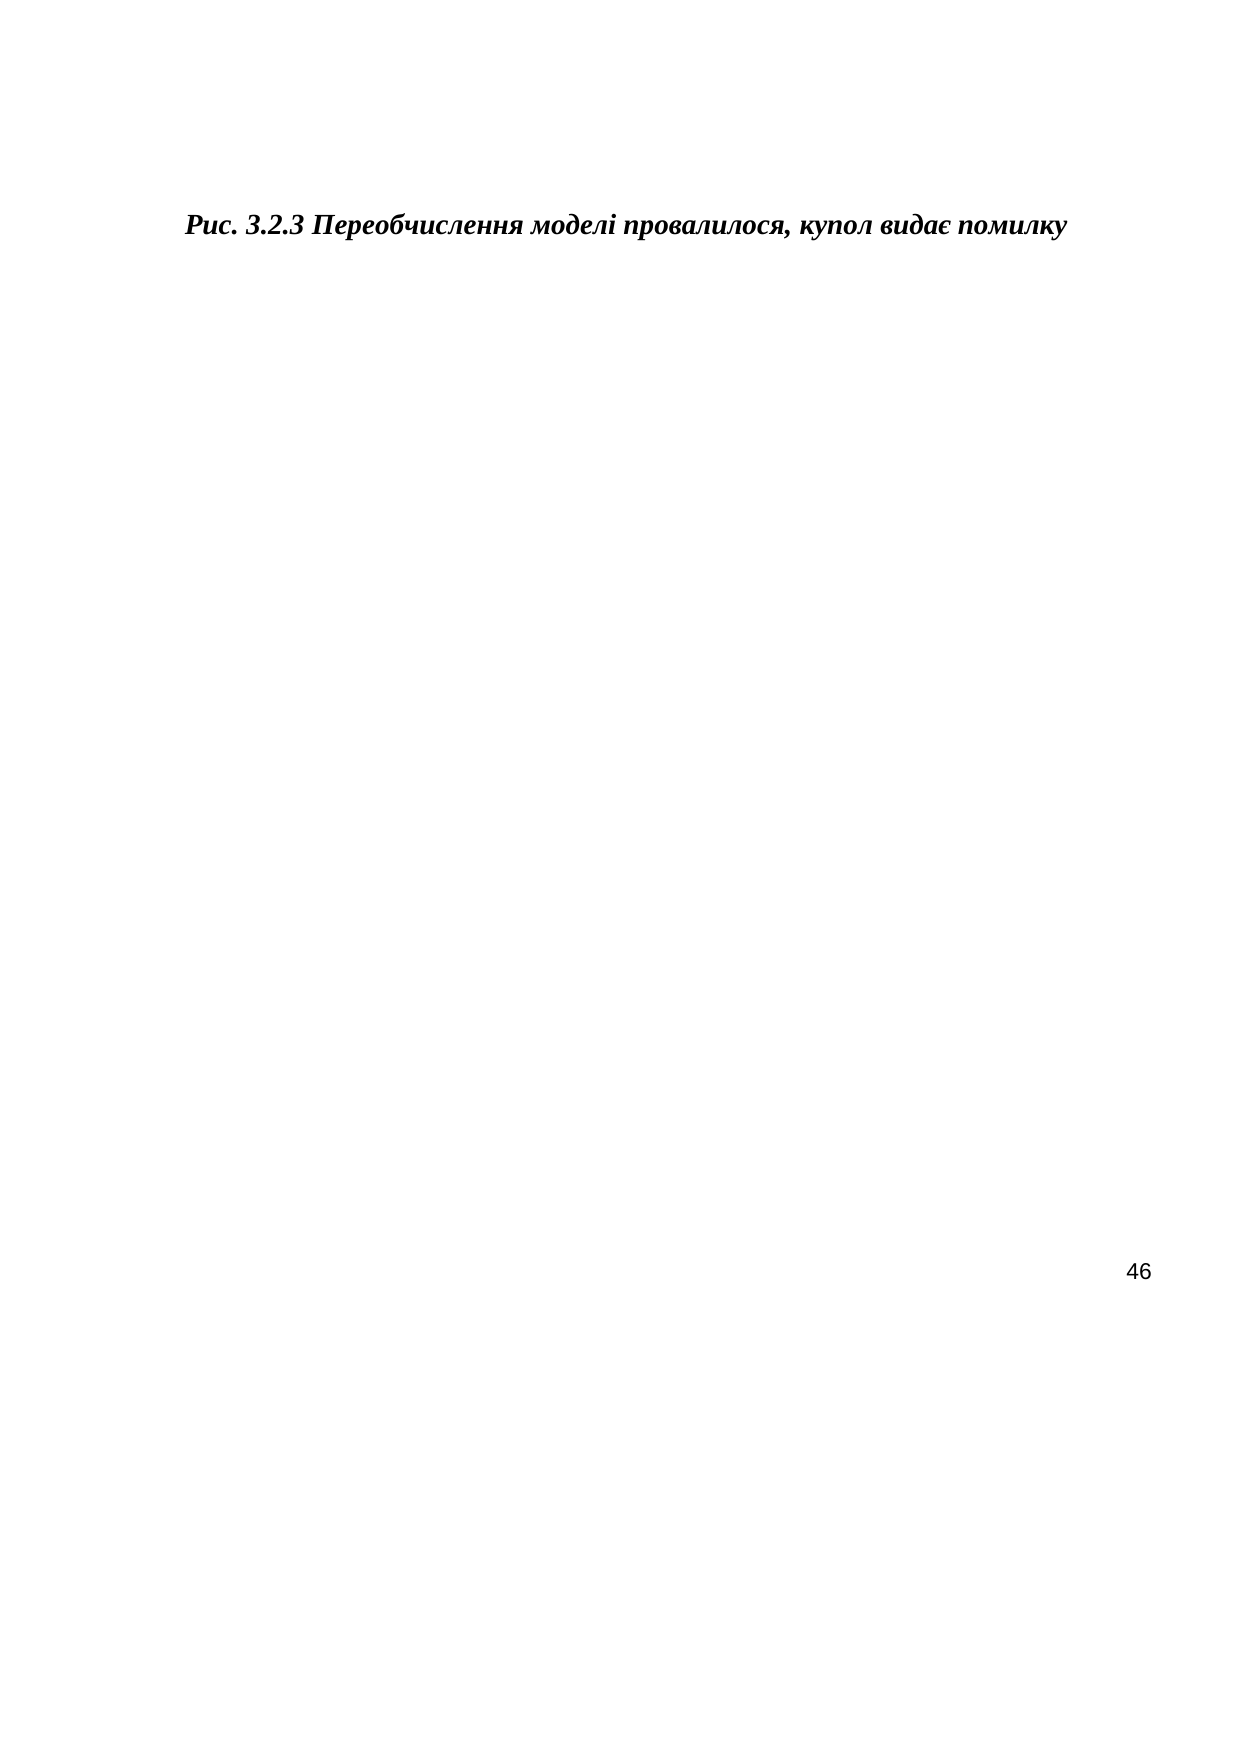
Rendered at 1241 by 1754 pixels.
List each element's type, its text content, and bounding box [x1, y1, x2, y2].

text Рис. 3.2.3 Переобчислення моделі провалилося, купол видає помилку [177, 207, 1152, 240]
